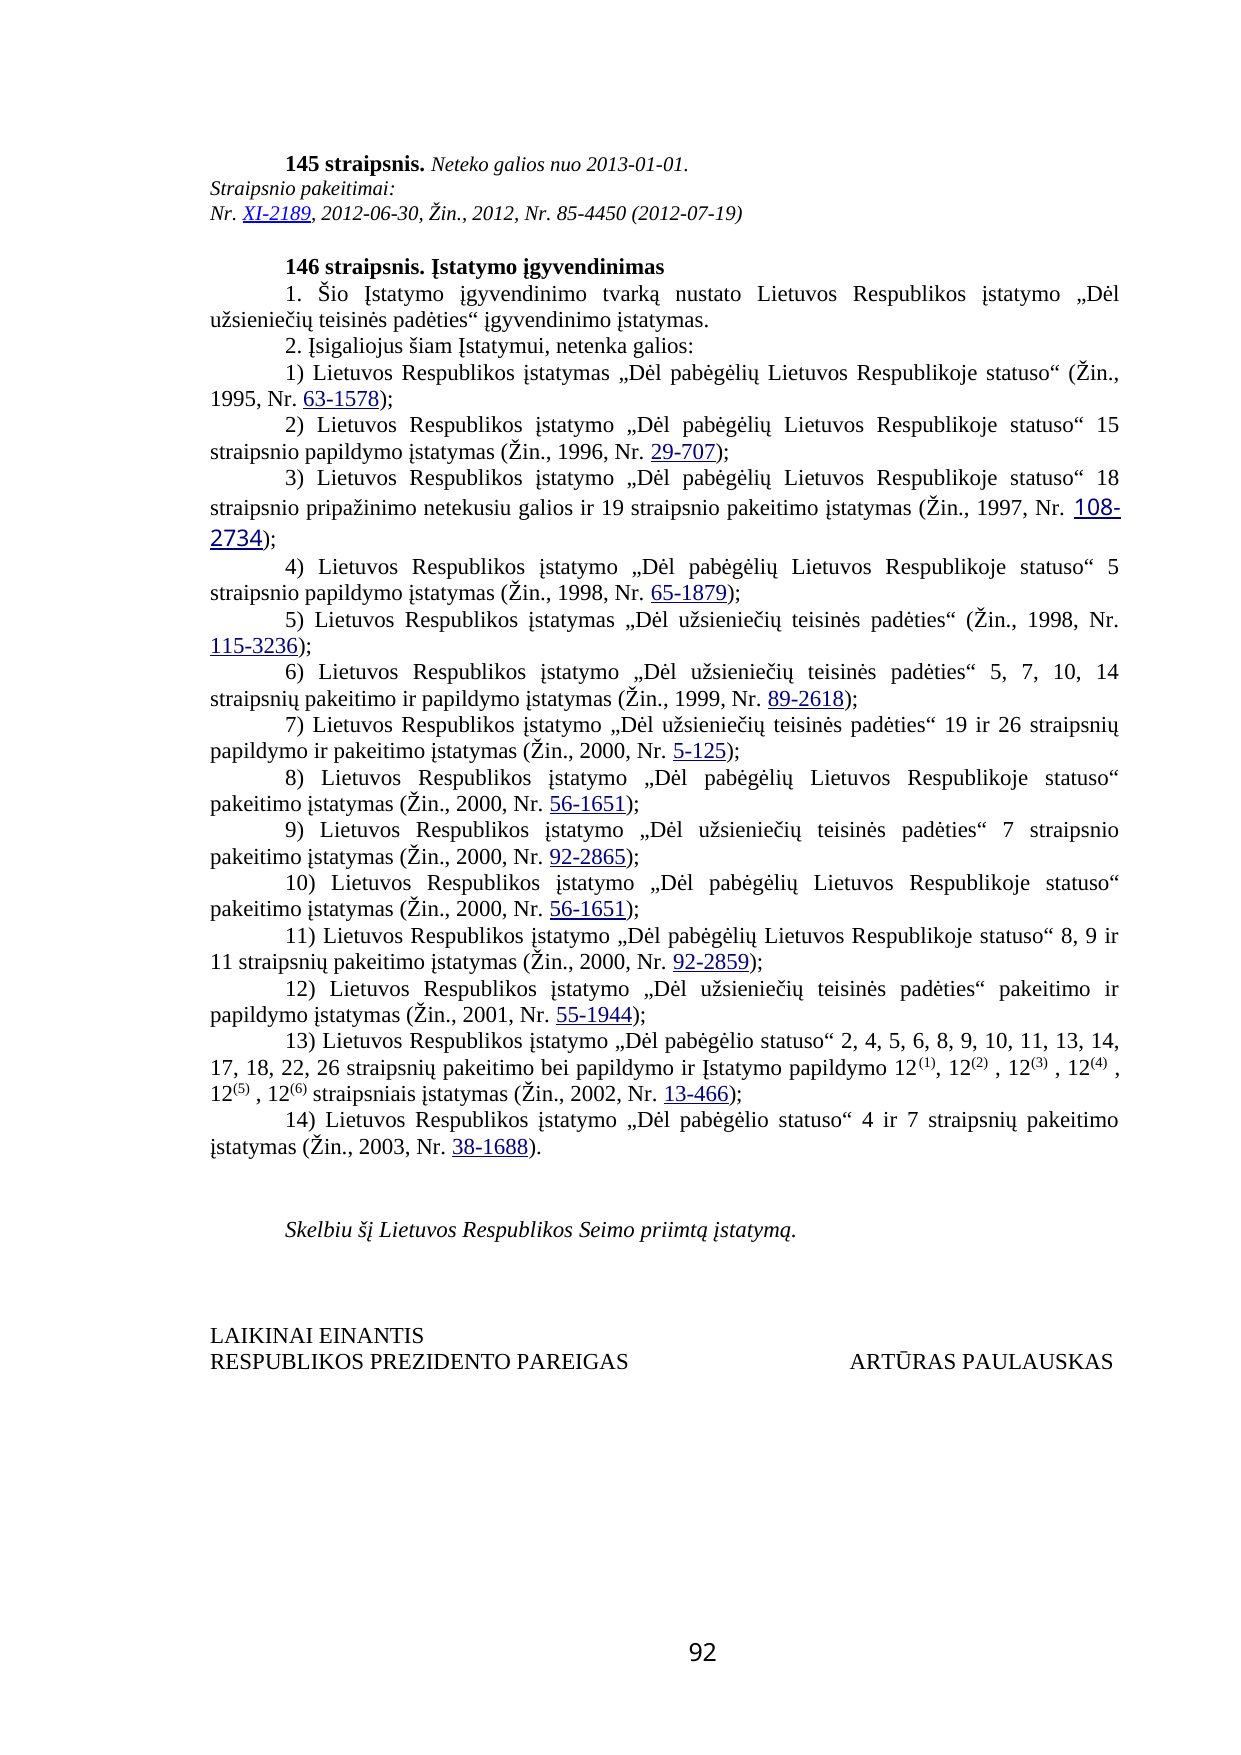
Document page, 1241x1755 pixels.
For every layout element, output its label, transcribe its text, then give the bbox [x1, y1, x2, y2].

text 6) Lietuvos Respublikos įstatymo „Dėl užsieniečių teisinės padėties“ 5, 7, 10, 14 straipsnių pakeitimo ir papildymo įstatymas (Žin., 1999, Nr. 89-2618); [210, 658, 1120, 711]
text LAIKINAI EINANTIS [210, 1322, 1120, 1348]
text 14) Lietuvos Respublikos įstatymo „Dėl pabėgėlio statuso“ 4 ir 7 straipsnių pakeitimo įstatymas (Žin., 2003, Nr. 38-1688). [210, 1106, 1120, 1159]
text 2) Lietuvos Respublikos įstatymo „Dėl pabėgėlių Lietuvos Respublikoje statuso“ 15 straipsnio papildymo įstatymas (Žin., 1996, Nr. 29-707); [210, 411, 1120, 464]
text 13) Lietuvos Respublikos įstatymo „Dėl pabėgėlio statuso“ 2, 4, 5, 6, 8, 9, 10, 11, 13, 14, 17, 18, 22, 26 straipsnių pakeitimo bei papildymo ir Įstatymo papildymo 12(1), 12(2) , 12(3) , 12(4) , 12(5) , 12(6) straipsniais įstatymas (Žin., 2002, Nr. 13-466); [210, 1027, 1120, 1106]
text Nr. XI-2189, 2012-06-30, Žin., 2012, Nr. 85-4450 (2012-07-19) [210, 200, 1120, 224]
text 4) Lietuvos Respublikos įstatymo „Dėl pabėgėlių Lietuvos Respublikoje statuso“ 5 straipsnio papildymo įstatymas (Žin., 1998, Nr. 65-1879); [210, 553, 1120, 606]
text 5) Lietuvos Respublikos įstatymas „Dėl užsieniečių teisinės padėties“ (Žin., 1998, Nr. 115-3236); [210, 606, 1120, 658]
text 10) Lietuvos Respublikos įstatymo „Dėl pabėgėlių Lietuvos Respublikoje statuso“ pakeitimo įstatymas (Žin., 2000, Nr. 56-1651); [210, 869, 1120, 922]
text 1) Lietuvos Respublikos įstatymas „Dėl pabėgėlių Lietuvos Respublikoje statuso“ (Žin., 1995, Nr. 63-1578); [210, 359, 1120, 411]
text 12) Lietuvos Respublikos įstatymo „Dėl užsieniečių teisinės padėties“ pakeitimo ir papildymo įstatymas (Žin., 2001, Nr. 55-1944); [210, 974, 1120, 1027]
text 145 straipsnis. Neteko galios nuo 2013-01-01. [210, 150, 1120, 176]
text Straipsnio pakeitimai: [210, 176, 1120, 200]
text RESPUBLIKOS PREZIDENTO PAREIGAS ARTŪRAS PAULAUSKAS [210, 1348, 1120, 1375]
text 2. Įsigaliojus šiam Įstatymui, netenka galios: [210, 332, 1120, 359]
text 8) Lietuvos Respublikos įstatymo „Dėl pabėgėlių Lietuvos Respublikoje statuso“ pakeitimo įstatymas (Žin., 2000, Nr. 56-1651); [210, 764, 1120, 816]
text Skelbiu šį Lietuvos Respublikos Seimo priimtą įstatymą. [210, 1217, 1120, 1243]
text 11) Lietuvos Respublikos įstatymo „Dėl pabėgėlių Lietuvos Respublikoje statuso“ 8, 9 ir 11 straipsnių pakeitimo įstatymas (Žin., 2000, Nr. 92-2859); [210, 922, 1120, 974]
text 1. Šio Įstatymo įgyvendinimo tvarką nustato Lietuvos Respublikos įstatymo „Dėl užsieniečių teisinės padėties“ įgyvendinimo įstatymas. [210, 279, 1120, 332]
text 9) Lietuvos Respublikos įstatymo „Dėl užsieniečių teisinės padėties“ 7 straipsnio pakeitimo įstatymas (Žin., 2000, Nr. 92-2865); [210, 816, 1120, 869]
text 3) Lietuvos Respublikos įstatymo „Dėl pabėgėlių Lietuvos Respublikoje statuso“ 18 straipsnio pripažinimo netekusiu galios ir 19 straipsnio pakeitimo įstatymas (Žin., 1997, Nr. 108-2734); [210, 464, 1120, 553]
text 7) Lietuvos Respublikos įstatymo „Dėl užsieniečių teisinės padėties“ 19 ir 26 straipsnių papildymo ir pakeitimo įstatymas (Žin., 2000, Nr. 5-125); [210, 711, 1120, 764]
text 146 straipsnis. Įstatymo įgyvendinimas [210, 253, 1120, 279]
